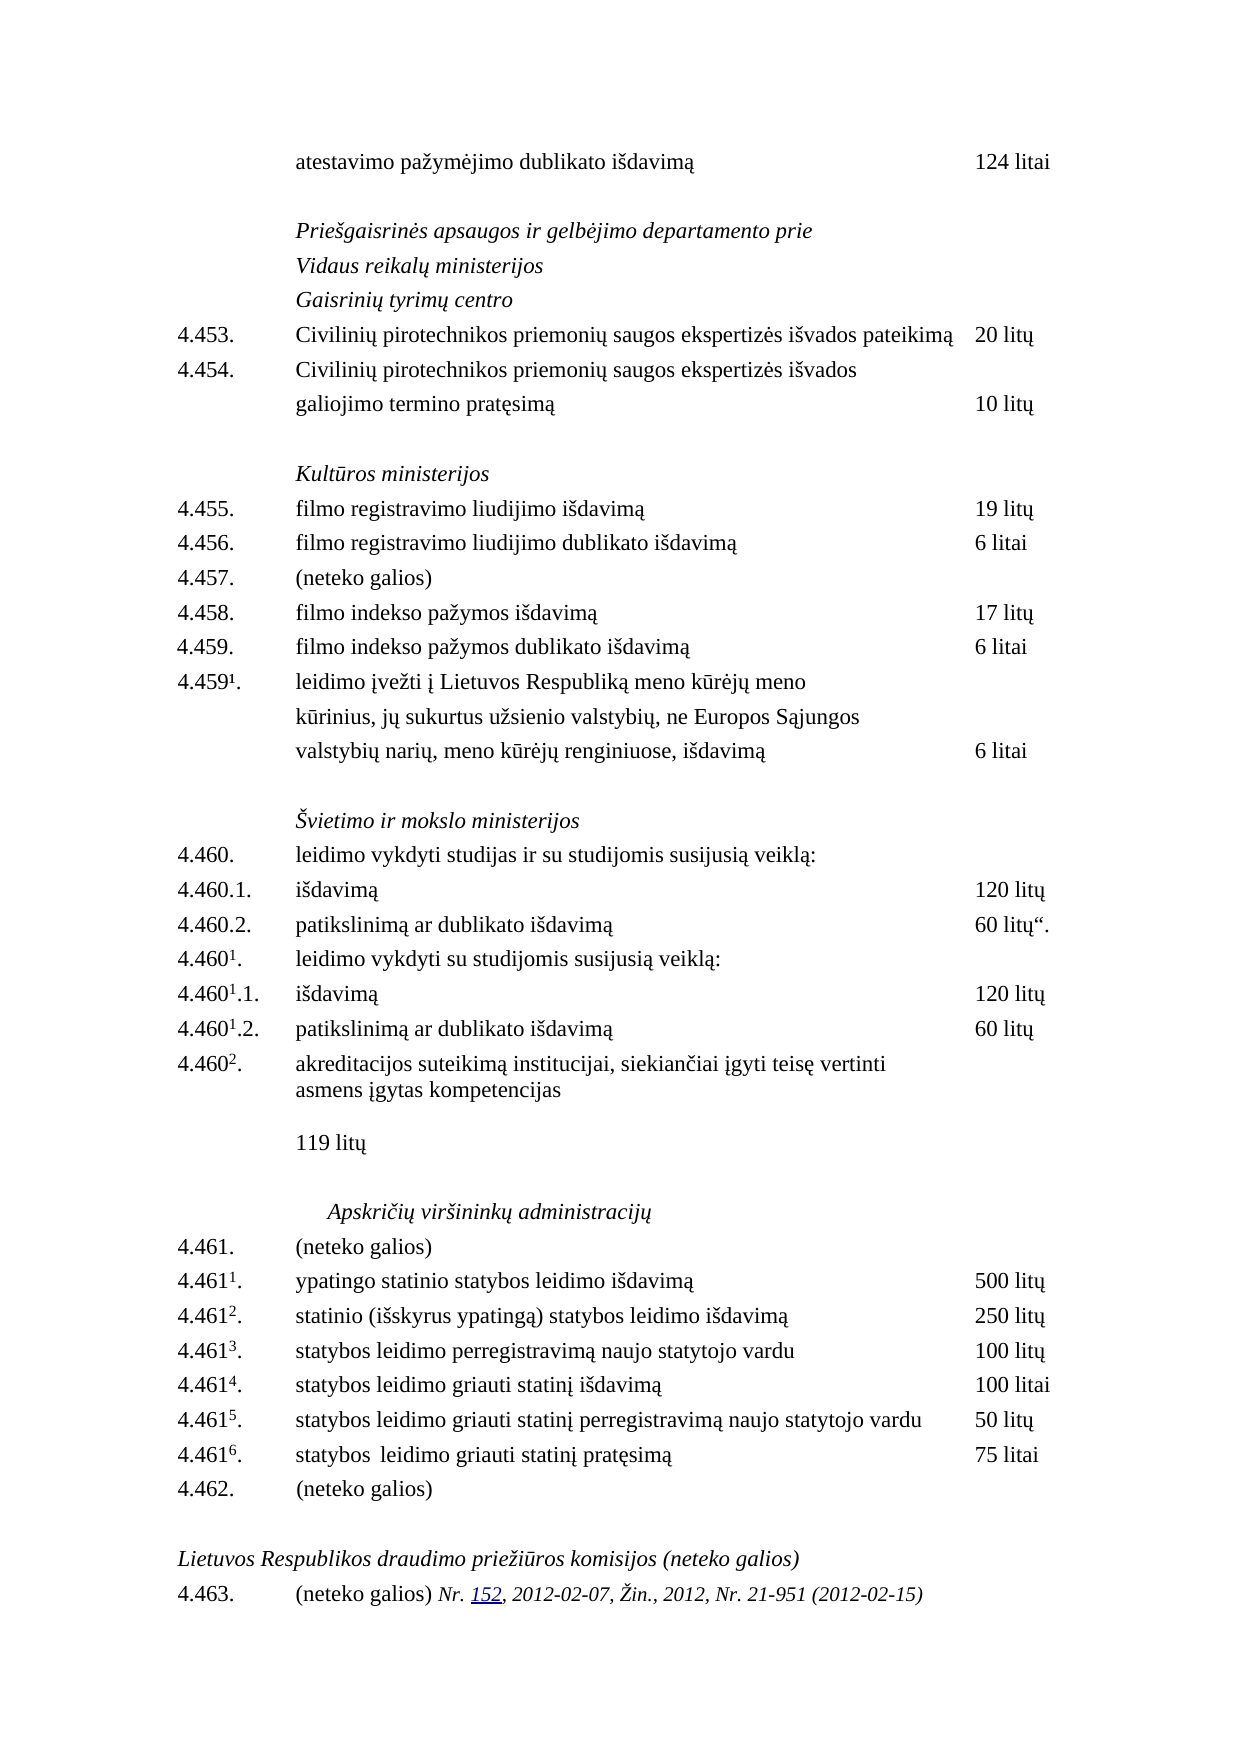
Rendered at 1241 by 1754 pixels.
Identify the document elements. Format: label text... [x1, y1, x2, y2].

text 4.458. filmo indekso pažymos išdavimą 17 litų [177, 599, 1122, 625]
text Gaisrinių tyrimų centro [295, 286, 1122, 313]
text 4.4616. statybos leidimo griauti statinį pratęsimą 75 litai [177, 1441, 1122, 1467]
text 4.460.1. išdavimą 120 litų [177, 876, 1122, 902]
text 4.4614. statybos leidimo griauti statinį išdavimą 100 litai [177, 1371, 1122, 1398]
list (neteko galios) [177, 1476, 1122, 1502]
text valstybių narių, meno kūrėjų renginiuose, išdavimą 6 litai [177, 737, 1122, 764]
text 4.460. leidimo vykdyti studijas ir su studijomis susijusią veiklą: [177, 841, 1122, 868]
text 4.459¹. leidimo įvežti į Lietuvos Respubliką meno kūrėjų meno [177, 668, 1122, 694]
text 4.4602. akreditacijos suteikimą institucijai, siekiančiai įgyti teisę vertinti asmens įgytas kompetencijas 119 litų [177, 1049, 901, 1155]
text 4.4612. statinio (išskyrus ypatingą) statybos leidimo išdavimą 250 litų [177, 1302, 1122, 1328]
text Švietimo ir mokslo ministerijos [177, 807, 1122, 833]
text 4.4601.1. išdavimą 120 litų [177, 980, 1122, 1007]
text 4.4611. ypatingo statinio statybos leidimo išdavimą 500 litų [177, 1267, 1122, 1294]
text Lietuvos Respublikos draudimo priežiūros komisijos (neteko galios) [177, 1545, 1122, 1571]
text 4.455. filmo registravimo liudijimo išdavimą 19 litų [177, 494, 1122, 521]
text 4.456. filmo registravimo liudijimo dublikato išdavimą 6 litai [177, 529, 1122, 556]
text 4.4601. leidimo vykdyti su studijomis susijusią veiklą: [177, 946, 1122, 972]
text 4.459. filmo indekso pažymos dublikato išdavimą 6 litai [177, 633, 1122, 660]
text atestavimo pažymėjimo dublikato išdavimą 124 litai [177, 148, 1122, 174]
text 4.463. (neteko galios) Nr. 152, 2012-02-07, Žin., 2012, Nr. 21-951 (2012-02-15) [177, 1579, 1122, 1606]
text 4.4601.2. patikslinimą ar dublikato išdavimą 60 litų [177, 1015, 1122, 1041]
text 4.454. Civilinių pirotechnikos priemonių saugos ekspertizės išvados [177, 356, 1122, 382]
text Vidaus reikalų ministerijos [295, 252, 1122, 278]
text Priešgaisrinės apsaugos ir gelbėjimo departamento prie [295, 217, 1122, 243]
text galiojimo termino pratęsimą 10 litų [177, 391, 1122, 417]
text Apskričių viršininkų administracijų [252, 1198, 1122, 1224]
text 4.457. (neteko galios) [177, 564, 1122, 590]
text 4.4615. statybos leidimo griauti statinį perregistravimą naujo statytojo vardu 50 litų [177, 1406, 1122, 1432]
text 4.4613. statybos leidimo perregistravimą naujo statytojo vardu 100 litų [177, 1337, 1122, 1363]
text 4.460.2. patikslinimą ar dublikato išdavimą 60 litų“. [177, 911, 1122, 937]
text 4.453. Civilinių pirotechnikos priemonių saugos ekspertizės išvados pateikimą 20 litų [177, 321, 1122, 347]
text 4.461. (neteko galios) [177, 1233, 1122, 1259]
text Kultūros ministerijos [177, 460, 1122, 486]
text kūrinius, jų sukurtus užsienio valstybių, ne Europos Sąjungos [177, 703, 1122, 729]
